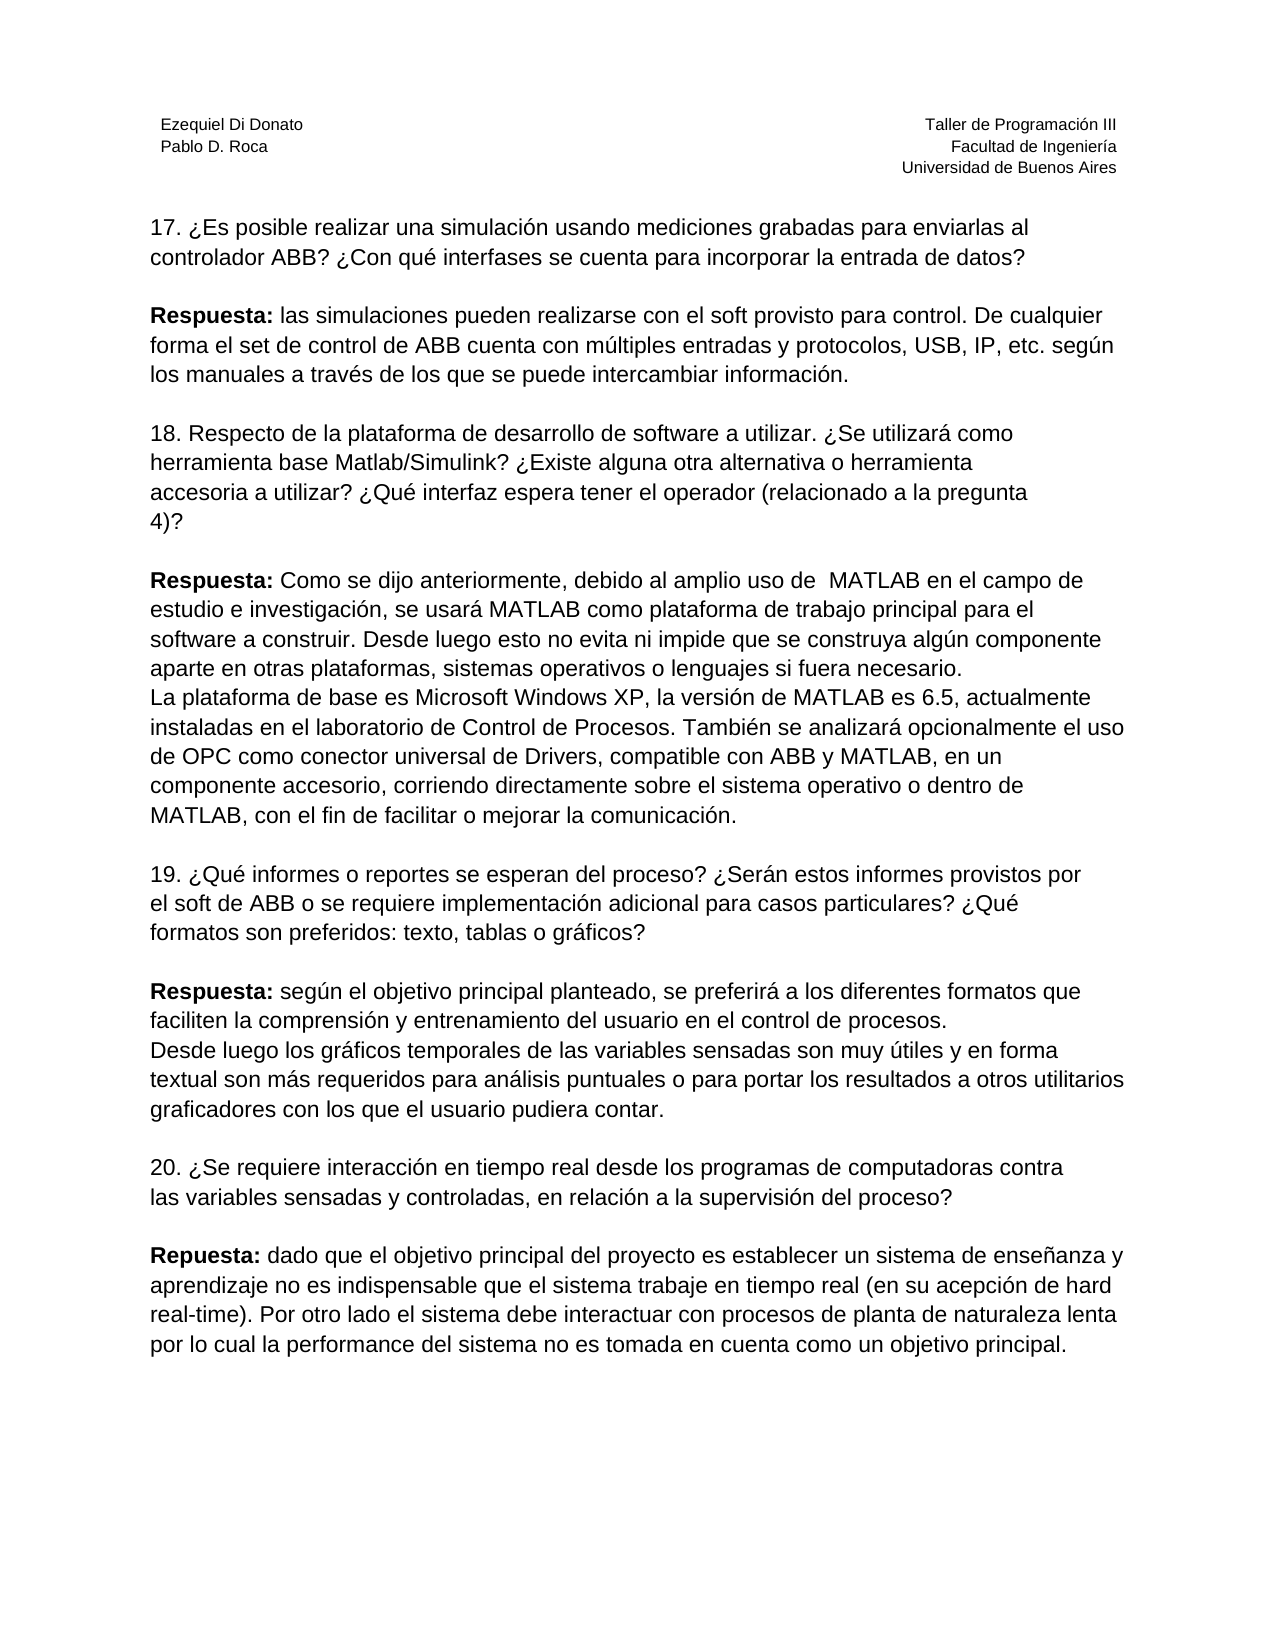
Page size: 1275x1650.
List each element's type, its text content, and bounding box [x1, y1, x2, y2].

text Respuesta: según el objetivo principal planteado, se preferirá a los diferentes formatos que faciliten la comprensión y entrenamiento del usuario en el control de procesos. [150, 979, 1125, 1034]
text accesoria a utilizar? ¿Qué interfaz espera tener el operador (relacionado a la pregunta [150, 479, 1125, 505]
text las variables sensadas y controladas, en relación a la supervisión del proceso? [150, 1184, 1125, 1210]
text Repuesta: dado que el objetivo principal del proyecto es establecer un sistema de enseñanza y aprendizaje no es indispensable que el sistema trabaje en tiempo real (en su acepción de hard real-time). Por otro lado el sistema debe interactuar con procesos de planta de naturaleza lenta por lo cual la performance del sistema no es tomada en cuenta como un objetivo principal. [150, 1243, 1125, 1357]
text herramienta base Matlab/Simulink? ¿Existe alguna otra alternativa o herramienta [150, 450, 1125, 476]
text 19. ¿Qué informes o reportes se esperan del proceso? ¿Serán estos informes provistos por [150, 861, 1125, 887]
text La plataforma de base es Microsoft Windows XP, la versión de MATLAB es 6.5, actualmente instaladas en el laboratorio de Control de Procesos. También se analizará opcionalmente el uso de OPC como conector universal de Drivers, compatible con ABB y MATLAB, en un componente accesorio, corriendo directamente sobre el sistema operativo o dentro de MATLAB, con el fin de facilitar o mejorar la comunicación. [150, 685, 1125, 828]
text formatos son preferidos: texto, tablas o gráficos? [150, 920, 1125, 946]
text Respuesta: las simulaciones pueden realizarse con el soft provisto para control. De cualquier forma el set de control de ABB cuenta con múltiples entradas y protocolos, USB, IP, etc. según los manuales a través de los que se puede intercambiar información. [150, 303, 1125, 388]
text el soft de ABB o se requiere implementación adicional para casos particulares? ¿Qué [150, 891, 1125, 916]
text 18. Respecto de la plataforma de desarrollo de software a utilizar. ¿Se utilizará como [150, 421, 1125, 446]
text 4)? [150, 509, 1125, 534]
text 20. ¿Se requiere interacción en tiempo real desde los programas de computadoras contra [150, 1155, 1125, 1181]
text controlador ABB? ¿Con qué interfases se cuenta para incorporar la entrada de datos? [150, 244, 1125, 270]
text Desde luego los gráficos temporales de las variables sensadas son muy útiles y en forma textual son más requeridos para análisis puntuales o para portar los resultados a otros utilitarios graficadores con los que el usuario pudiera contar. [150, 1038, 1125, 1122]
text Respuesta: Como se dijo anteriormente, debido al amplio uso de MATLAB en el campo de estudio e investigación, se usará MATLAB como plataforma de trabajo principal para el software a construir. Desde luego esto no evita ni impide que se construya algún componente aparte en otras plataformas, sistemas operativos o lenguajes si fuera necesario. [150, 568, 1125, 681]
text 17. ¿Es posible realizar una simulación usando mediciones grabadas para enviarlas al [150, 215, 1125, 241]
